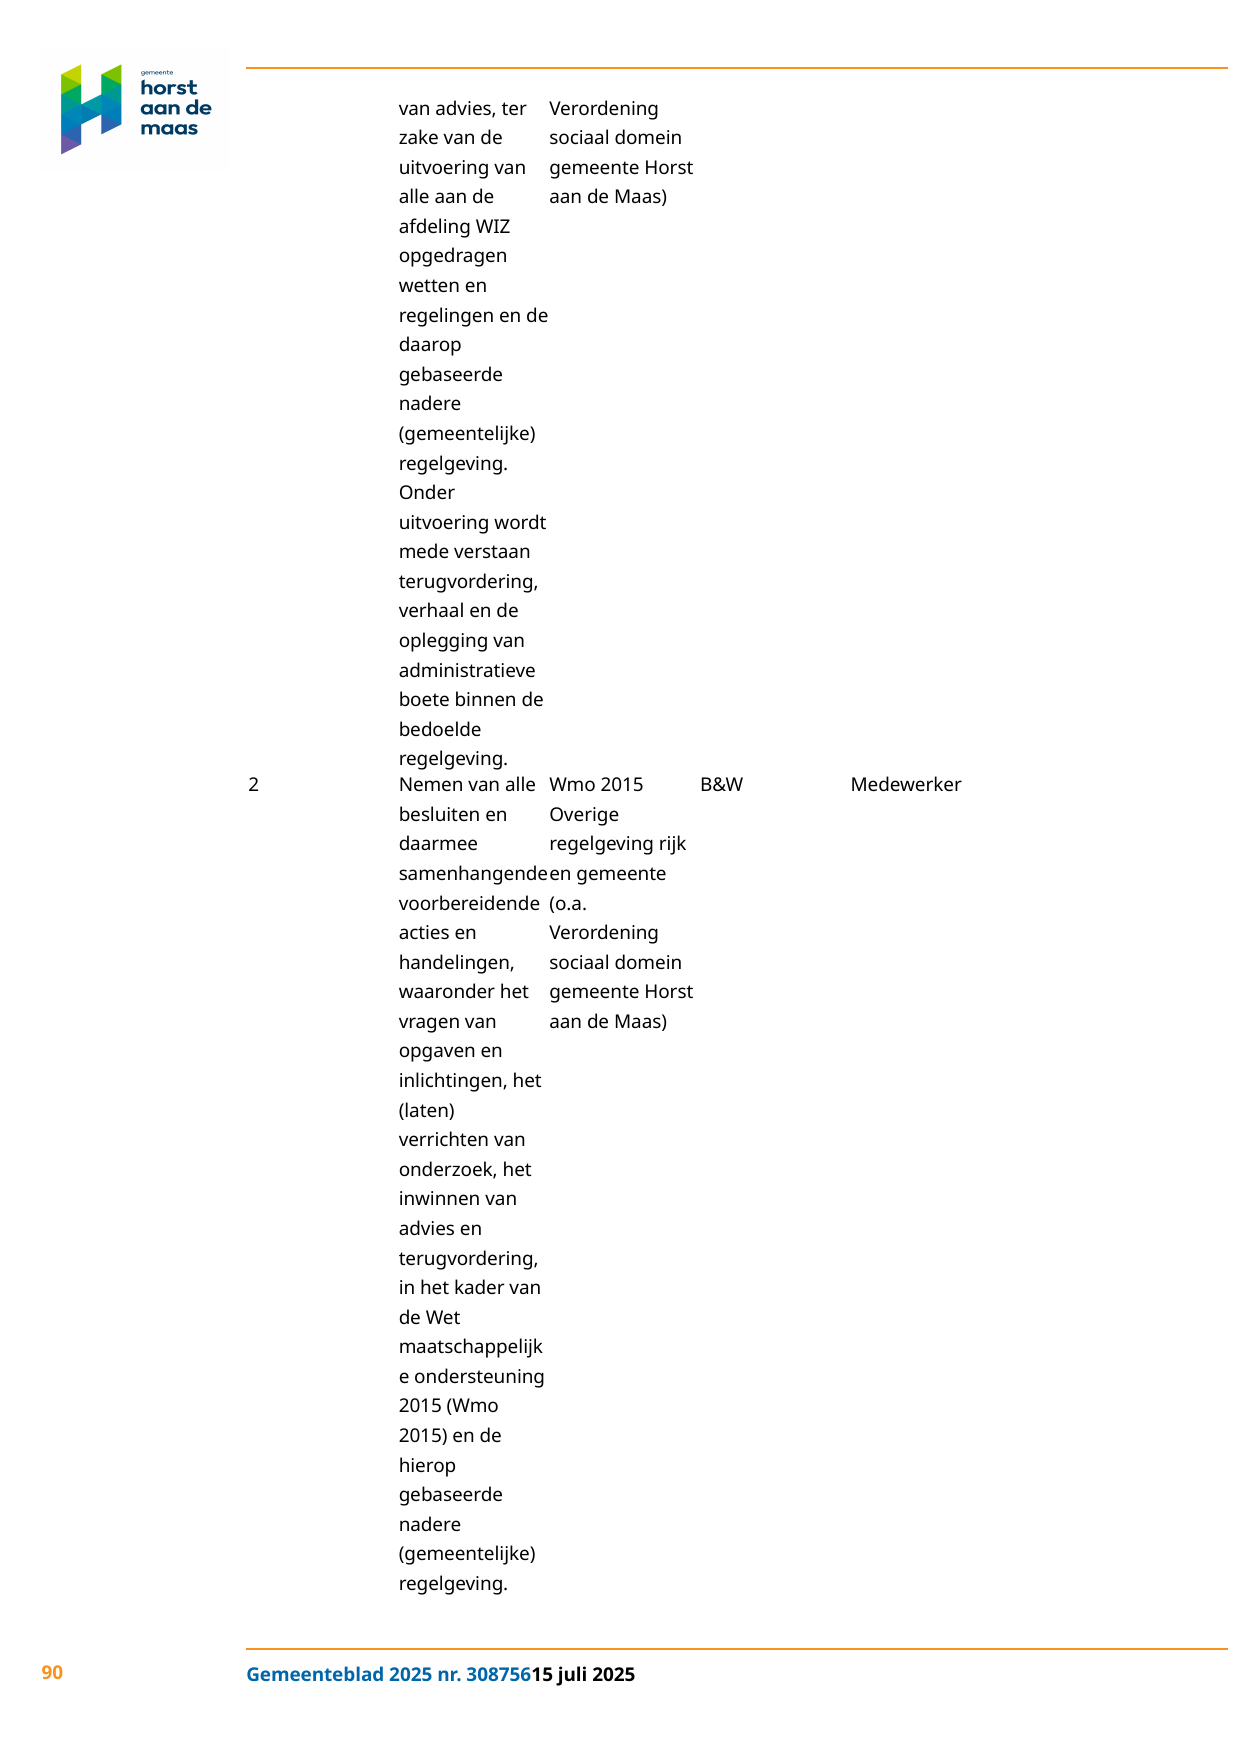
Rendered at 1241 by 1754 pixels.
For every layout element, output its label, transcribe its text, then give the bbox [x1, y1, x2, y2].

table_cell [1001, 95, 1152, 771]
table_cell B&W [700, 771, 850, 1596]
picture [41, 47, 231, 172]
table_cell [700, 95, 850, 771]
table_cell Nemen van alle besluiten en daarmee samenhangende voorbereidende acties en handelingen, waaronder het vragen van opgaven en inlichtingen, het (laten) verrichten van onderzoek, het inwinnen van advies en terugvordering, in het kader van de Wet maatschappelijke ondersteuning 2015 (Wmo 2015) en de hierop gebaseerde nadere (gemeentelijke) regelgeving. [399, 771, 549, 1596]
table_cell [1001, 771, 1152, 1596]
table_cell Verordening sociaal domein gemeente Horst aan de Maas) [549, 95, 700, 771]
table_cell [850, 95, 1001, 771]
table_cell van advies, ter zake van de uitvoering van alle aan de afdeling WIZ opgedragen wetten en regelingen en de daarop gebaseerde nadere (gemeentelijke) regelgeving. Onder uitvoering wordt mede verstaan terugvordering, verhaal en de oplegging van administratieve boete binnen de bedoelde regelgeving. [399, 95, 549, 771]
table_cell Wmo 2015 Overige regelgeving rijk en gemeente (o.a. Verordening sociaal domein gemeente Horst aan de Maas) [549, 771, 700, 1596]
table_cell 2 [248, 771, 398, 1596]
table_cell [248, 95, 398, 771]
table_cell Medewerker [850, 771, 1001, 1596]
